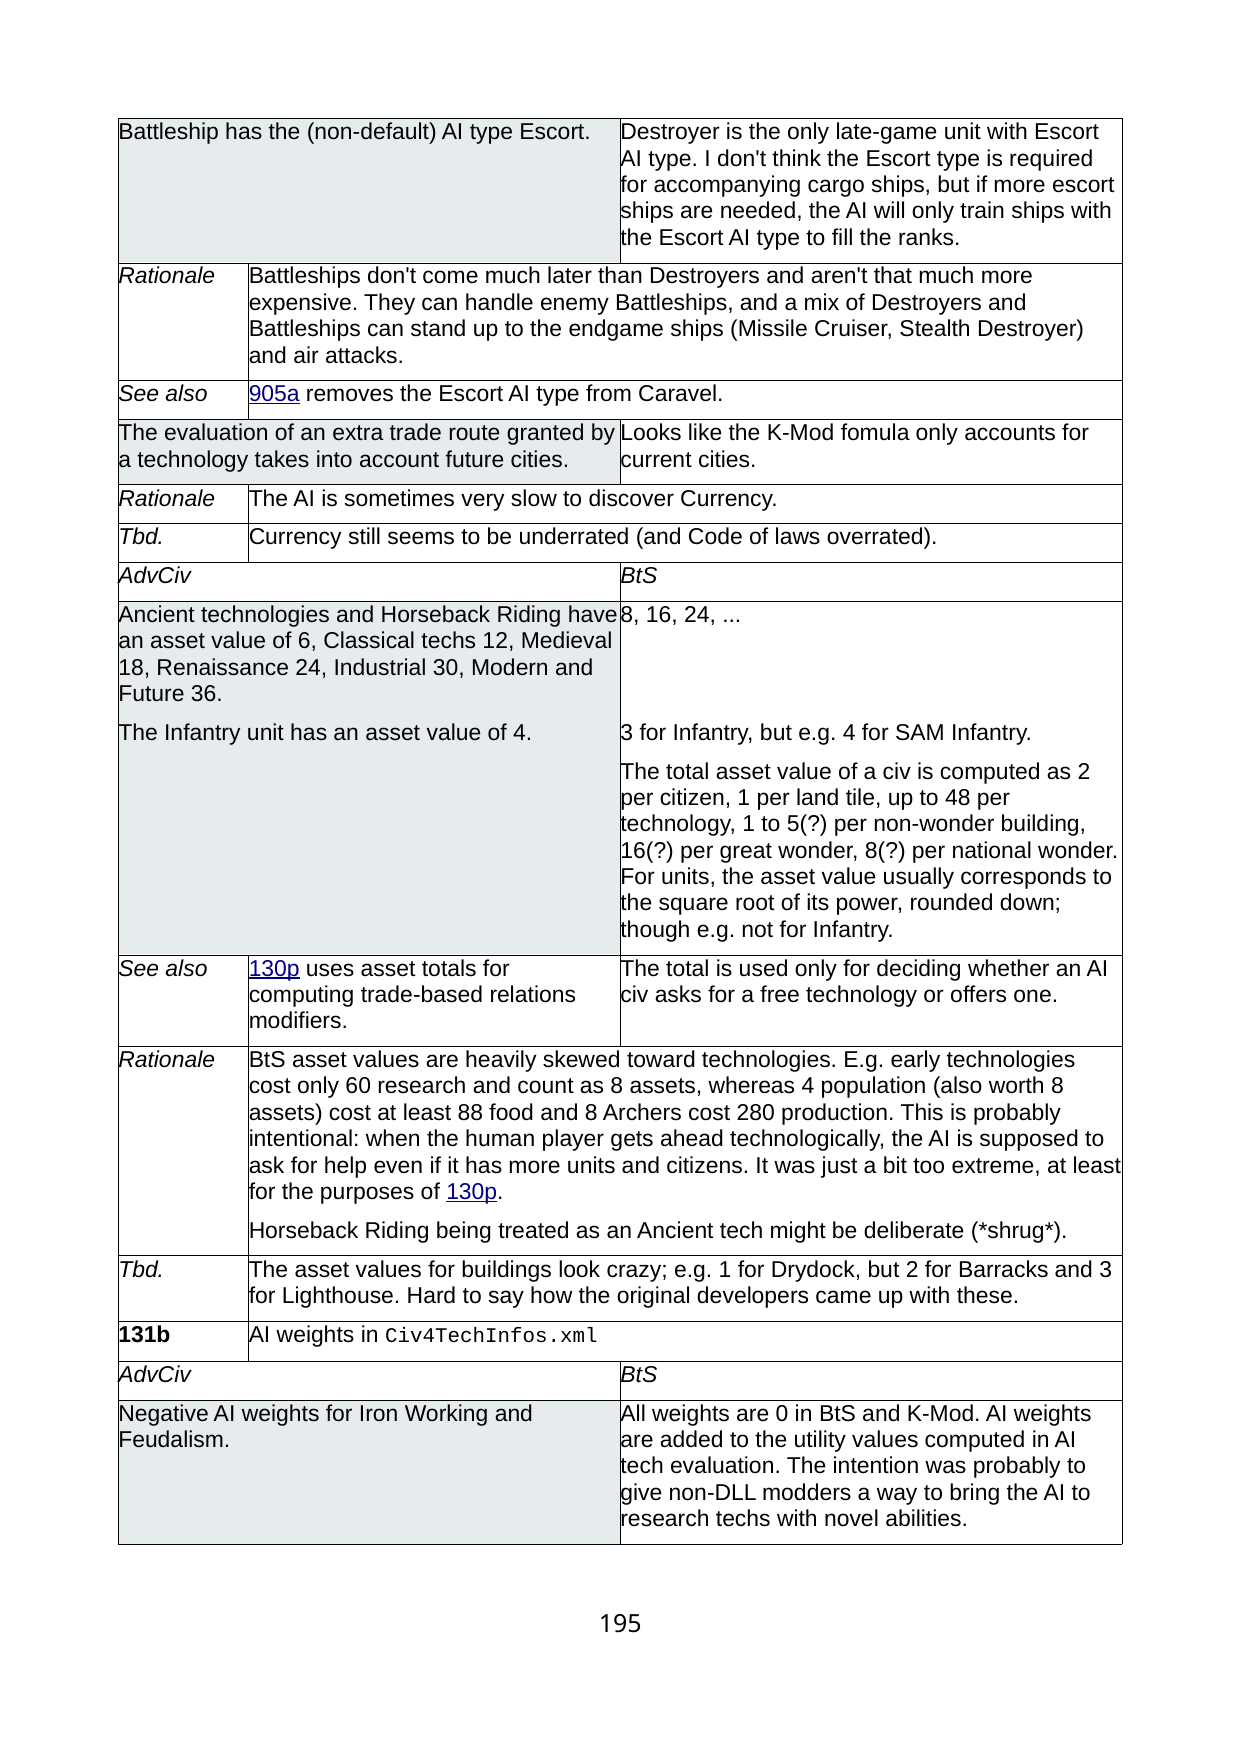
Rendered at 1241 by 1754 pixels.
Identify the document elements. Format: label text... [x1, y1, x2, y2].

table_cell Looks like the K-Mod fomula only accounts for current cities. [621, 420, 1122, 484]
table_cell Destroyer is the only late-game unit with Escort AI type. I don't think the Escort type is required for accompanying cargo ships, but if more escort ships are needed, the AI will only train ships with the Escort AI type to fill the ranks. [621, 119, 1122, 262]
table_cell Battleships don't come much later than Destroyers and aren't that much more expensive. They can handle enemy Battleships, and a mix of Destroyers and Battleships can stand up to the endgame ships (Missile Cruiser, Stealth Destroyer) and air attacks. [249, 264, 1122, 380]
table_cell Rationale [119, 264, 248, 380]
table_cell Currency still seems to be underrated (and Code of laws overrated). [249, 524, 1122, 562]
table_cell 8, 16, 24, ... 3 for Infantry, but e.g. 4 for SAM Infantry. The total asset value of a civ is computed as 2 per citizen, 1 per land tile, up to 48 per technology, 1 to 5(?) per non-wonder building, 16(?) per great wonder, 8(?) per national wonder. For units, the asset value usually corresponds to the square root of its power, rounded down; though e.g. not for Infantry. [621, 602, 1122, 954]
table_cell BtS [621, 563, 1122, 601]
table_cell The evaluation of an extra trade route granted by a technology takes into account future cities. [119, 420, 620, 484]
table_cell The asset values for buildings look crazy; e.g. 1 for Drydock, but 2 for Barracks and 3 for Lighthouse. Hard to say how the original developers came up with these. [249, 1256, 1122, 1321]
table_cell AI weights in Civ4TechInfos.xml [249, 1322, 1122, 1361]
table_cell AdvCiv [119, 1362, 620, 1400]
table_cell 905a removes the Escort AI type from Caravel. [249, 381, 1122, 419]
table_cell BtS asset values are heavily skewed toward technologies. E.g. early technologies cost only 60 research and count as 8 assets, whereas 4 population (also worth 8 assets) cost at least 88 food and 8 Archers cost 280 production. This is probably intentional: when the human player gets ahead technologically, the AI is supposed to ask for help even if it has more units and citizens. It was just a bit too extreme, at least for the purposes of 130p. Horseback Riding being treated as an Ancient tech might be deliberate (*shrug*). [249, 1047, 1122, 1255]
table_cell Ancient technologies and Horseback Riding have an asset value of 6, Classical techs 12, Medieval 18, Renaissance 24, Industrial 30, Modern and Future 36. The Infantry unit has an asset value of 4. [119, 602, 620, 954]
table_cell Tbd. [119, 1256, 248, 1321]
table_cell Rationale [119, 1047, 248, 1255]
table_cell 130p uses asset totals for computing trade-based relations modifiers. [249, 956, 620, 1046]
table_cell AdvCiv [119, 563, 620, 601]
table_cell All weights are 0 in BtS and K-Mod. AI weights are added to the utility values computed in AI tech evaluation. The intention was probably to give non-DLL modders a way to bring the AI to research techs with novel abilities. [621, 1401, 1122, 1544]
table_cell Rationale [119, 485, 248, 523]
table_cell 131b [119, 1322, 248, 1361]
table_cell The total is used only for deciding whether an AI civ asks for a free technology or offers one. [621, 956, 1122, 1046]
table_cell See also [119, 956, 248, 1046]
table_cell BtS [621, 1362, 1122, 1400]
table_cell Tbd. [119, 524, 248, 562]
table_cell See also [119, 381, 248, 419]
table_cell Battleship has the (non-default) AI type Escort. [119, 119, 620, 262]
table_cell Negative AI weights for Iron Working and Feudalism. [119, 1401, 620, 1544]
table_cell The AI is sometimes very slow to discover Currency. [249, 485, 1122, 523]
